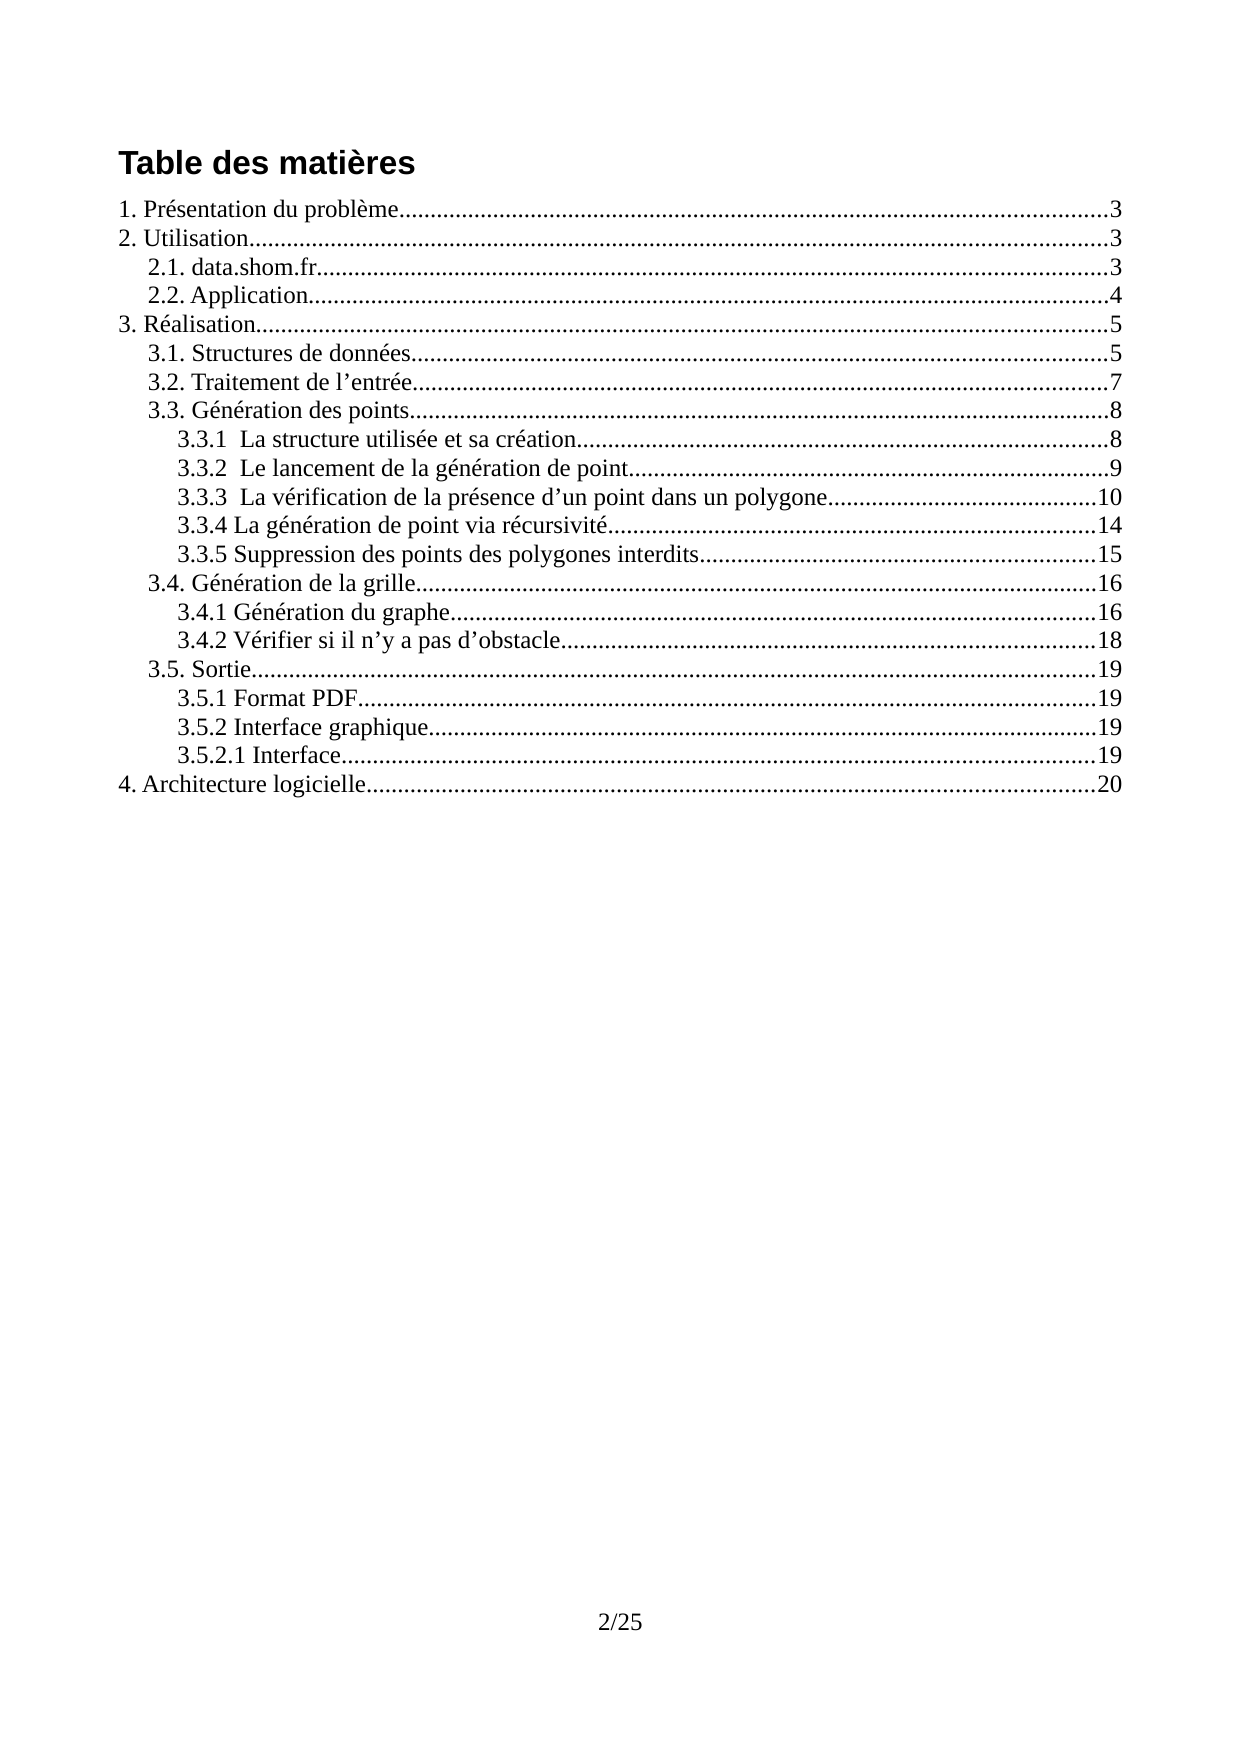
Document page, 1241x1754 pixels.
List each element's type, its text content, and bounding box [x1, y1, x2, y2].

text 3.5.2.1 Interface 19 [177, 740, 1122, 769]
text 1. Présentation du problème 3 [118, 194, 1122, 223]
text 3.5. Sortie 19 [148, 654, 1122, 683]
subtitle Table des matières [118, 143, 1122, 182]
text 2. Utilisation 3 [118, 223, 1122, 252]
text 3.4.1 Génération du graphe 16 [177, 597, 1122, 625]
text 3.4.2 Vérifier si il n’y a pas d’obstacle 18 [177, 625, 1122, 654]
text 3.5.2 Interface graphique 19 [177, 712, 1122, 740]
text 2.2. Application 4 [148, 280, 1122, 309]
text 3.3.2 Le lancement de la génération de point 9 [177, 453, 1122, 482]
text 2.1. data.shom.fr 3 [148, 252, 1122, 280]
text 3.3.5 Suppression des points des polygones interdits 15 [177, 539, 1122, 568]
text 3.5.1 Format PDF 19 [177, 683, 1122, 712]
text 4. Architecture logicielle 20 [118, 769, 1122, 798]
text 3.3.3 La vérification de la présence d’un point dans un polygone 10 [177, 482, 1122, 510]
text 3.2. Traitement de l’entrée 7 [148, 367, 1122, 395]
text 3.1. Structures de données 5 [148, 338, 1122, 367]
text 3. Réalisation 5 [118, 309, 1122, 338]
text 3.3.1 La structure utilisée et sa création 8 [177, 424, 1122, 453]
text 3.3. Génération des points 8 [148, 395, 1122, 424]
text 3.3.4 La génération de point via récursivité 14 [177, 510, 1122, 539]
text 3.4. Génération de la grille 16 [148, 568, 1122, 597]
